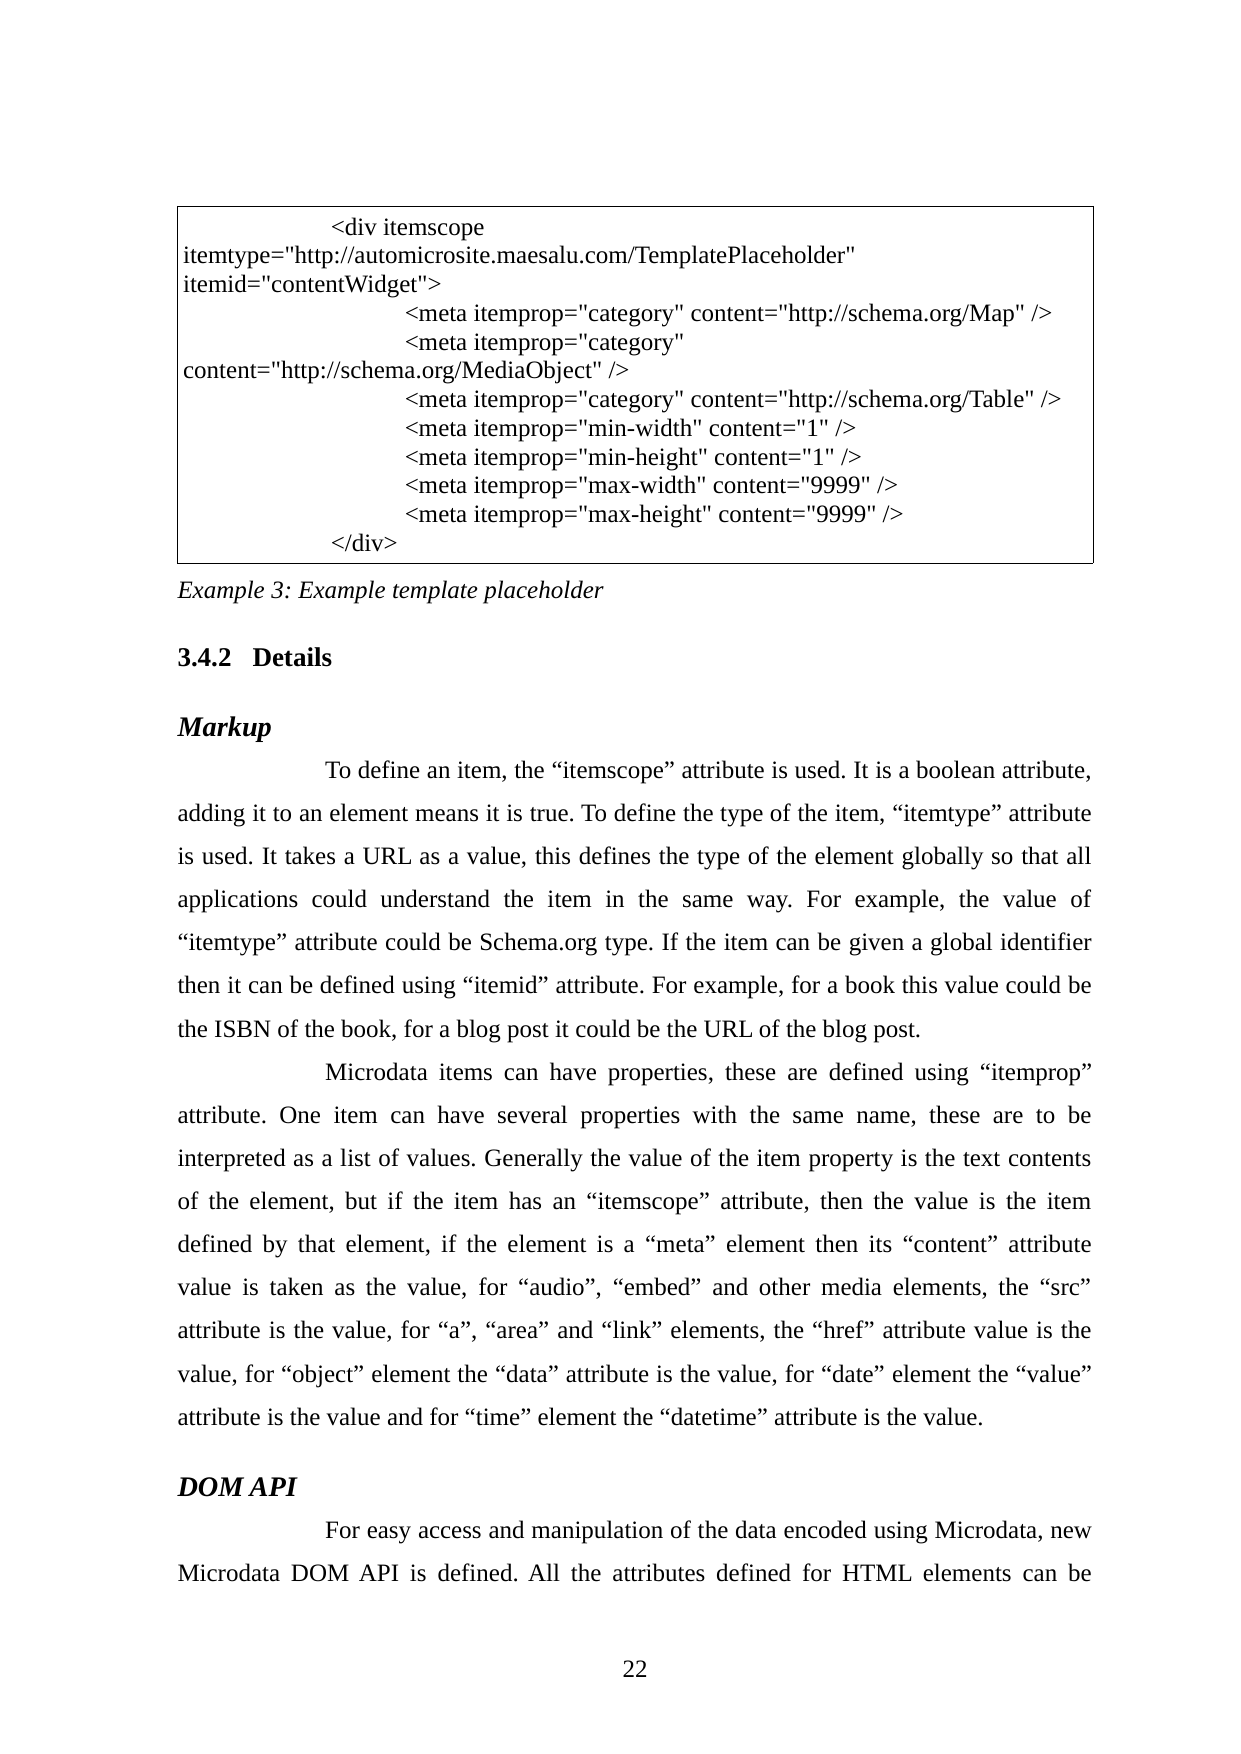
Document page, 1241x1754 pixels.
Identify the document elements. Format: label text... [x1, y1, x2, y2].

subtitle Details [177, 641, 1093, 672]
text For easy access and manipulation of the data encoded using Microdata, new Microdata DOM API is defined. All the attributes defined for HTML elements can be [177, 1515, 1093, 1587]
table_header <div itemscope itemtype="http://automicrosite.maesalu.com/TemplatePlaceholder" itemid="contentWidget"> <meta itemprop="category" content="http://schema.org/Map" /> <meta itemprop="category" content="http://schema.org/MediaObject" /> <meta itemprop="category" content="http://schema.org/Table" /> <meta itemprop="min-width" content="1" /> <meta itemprop="min-height" content="1" /> <meta itemprop="max-width" content="9999" /> <meta itemprop="max-height" content="9999" /> </div> [178, 207, 1093, 562]
subtitle Markup [177, 710, 1093, 742]
text Microdata items can have properties, these are defined using “itemprop” attribute. One item can have several properties with the same name, these are to be interpreted as a list of values. Generally the value of the item property is the text contents of the element, but if the item has an “itemscope” attribute, then the value is the item defined by that element, if the element is a “meta” element then its “content” attribute value is taken as the value, for “audio”, “embed” and other media elements, the “src” attribute is the value, for “a”, “area” and “link” elements, the “href” attribute value is the value, for “object” element the “data” attribute is the value, for “date” element the “value” attribute is the value and for “time” element the “datetime” attribute is the value. [177, 1057, 1093, 1431]
text To define an item, the “itemscope” attribute is used. It is a boolean attribute, adding it to an element means it is true. To define the type of the item, “itemtype” attribute is used. It takes a URL as a value, this defines the type of the element globally so that all applications could understand the item in the same way. For example, the value of “itemtype” attribute could be Schema.org type. If the item can be given a global identifier then it can be defined using “itemid” attribute. For example, for a book this value could be the ISBN of the book, for a blog post it could be the URL of the blog post. [177, 755, 1093, 1042]
text Example 3: Example template placeholder [177, 575, 1093, 604]
subtitle DOM API [177, 1470, 1093, 1503]
